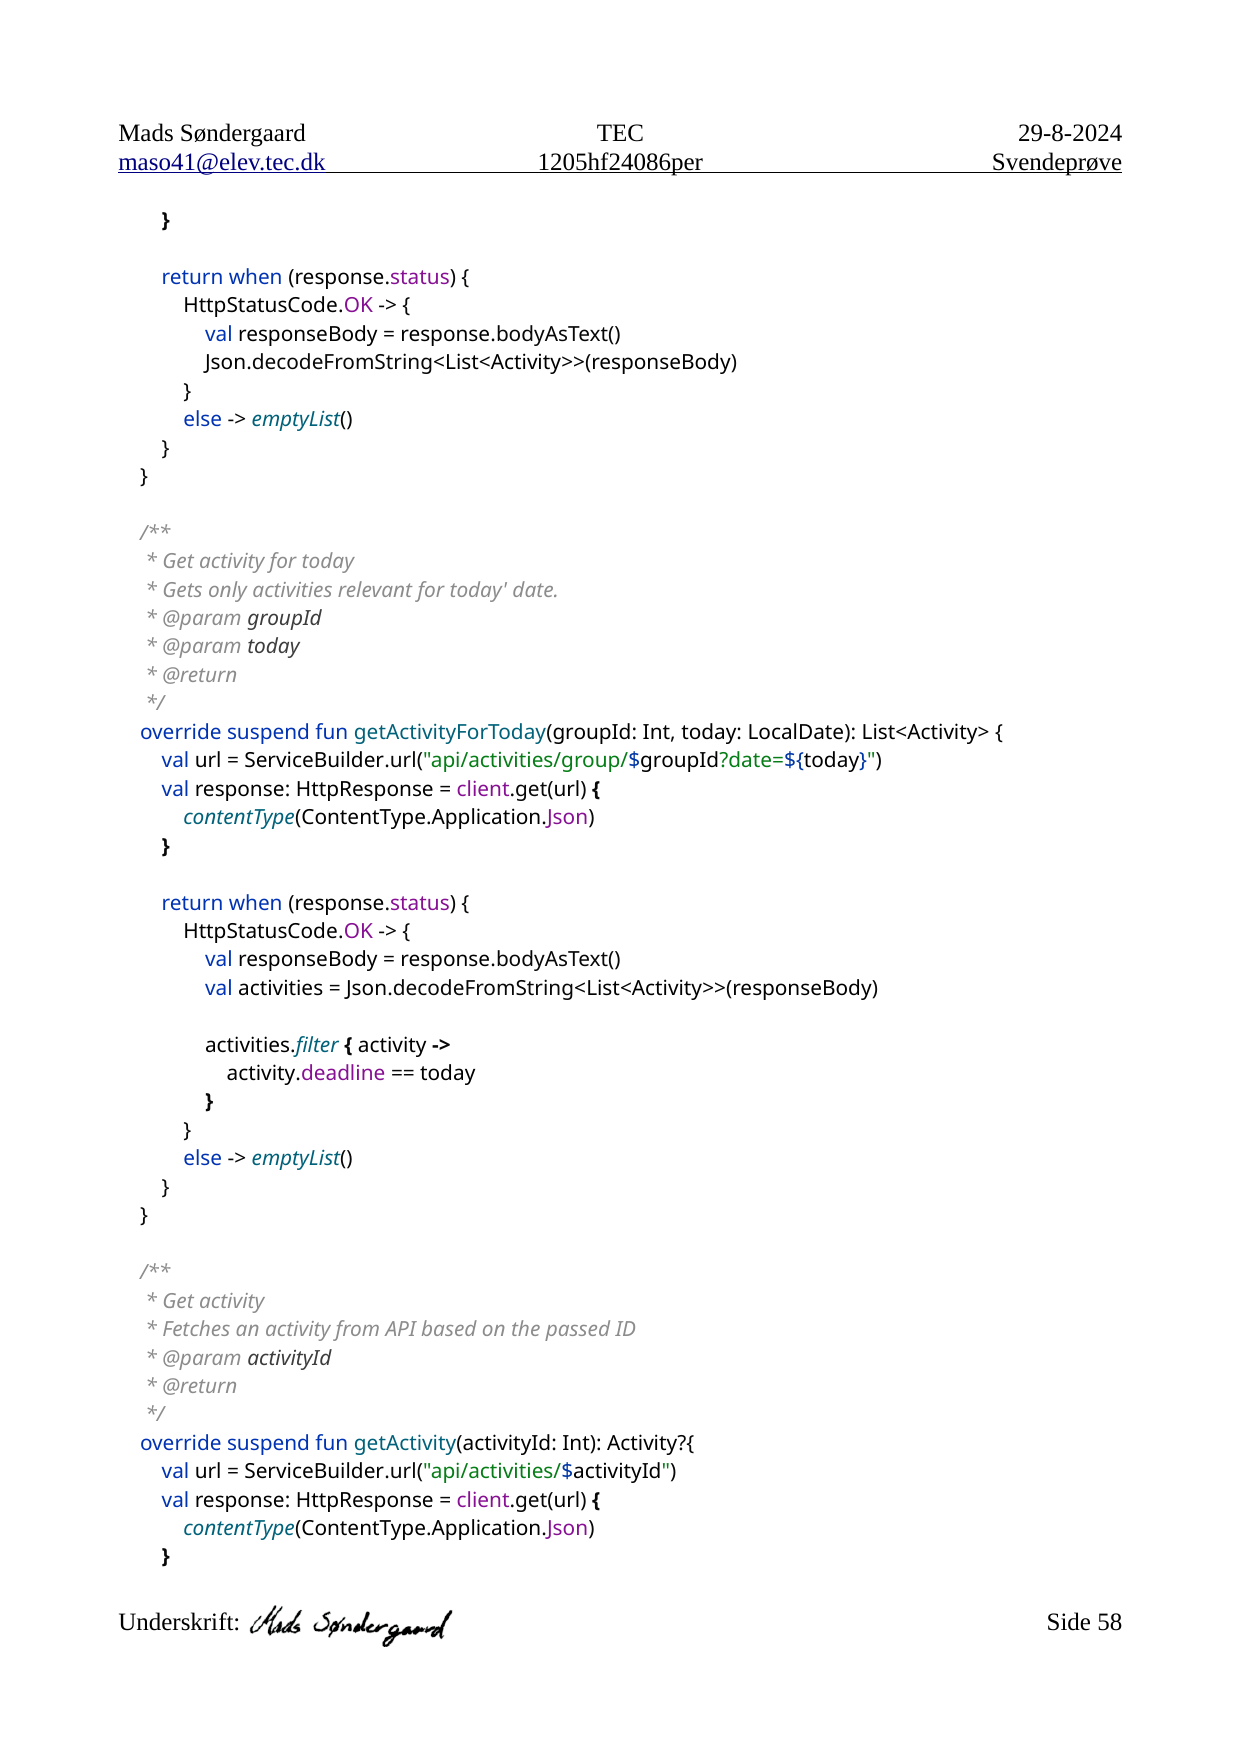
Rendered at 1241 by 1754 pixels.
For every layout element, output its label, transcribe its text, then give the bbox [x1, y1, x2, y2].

picture [244, 1600, 458, 1647]
text } return when (response.status) { HttpStatusCode.OK -> { val responseBody = response.bodyAsText() Json.decodeFromString<List<Activity>>(responseBody) } else -> emptyList() } } /** * Get activity for today * Gets only activities relevant for today' date. * @param groupId * @param today * @return */ override suspend fun getActivityForToday(groupId: Int, today: LocalDate): List<Activity> { val url = ServiceBuilder.url("api/activities/group/$groupId?date=${today}") val response: HttpResponse = client.get(url) { contentType(ContentType.Application.Json) } return when (response.status) { HttpStatusCode.OK -> { val responseBody = response.bodyAsText() val activities = Json.decodeFromString<List<Activity>>(responseBody) activities.filter { activity -> activity.deadline == today } } else -> emptyList() } } /** * Get activity * Fetches an activity from API based on the passed ID * @param activityId * @return */ override suspend fun getActivity(activityId: Int): Activity?{ val url = ServiceBuilder.url("api/activities/$activityId") val response: HttpResponse = client.get(url) { contentType(ContentType.Application.Json) } [118, 205, 1122, 1570]
